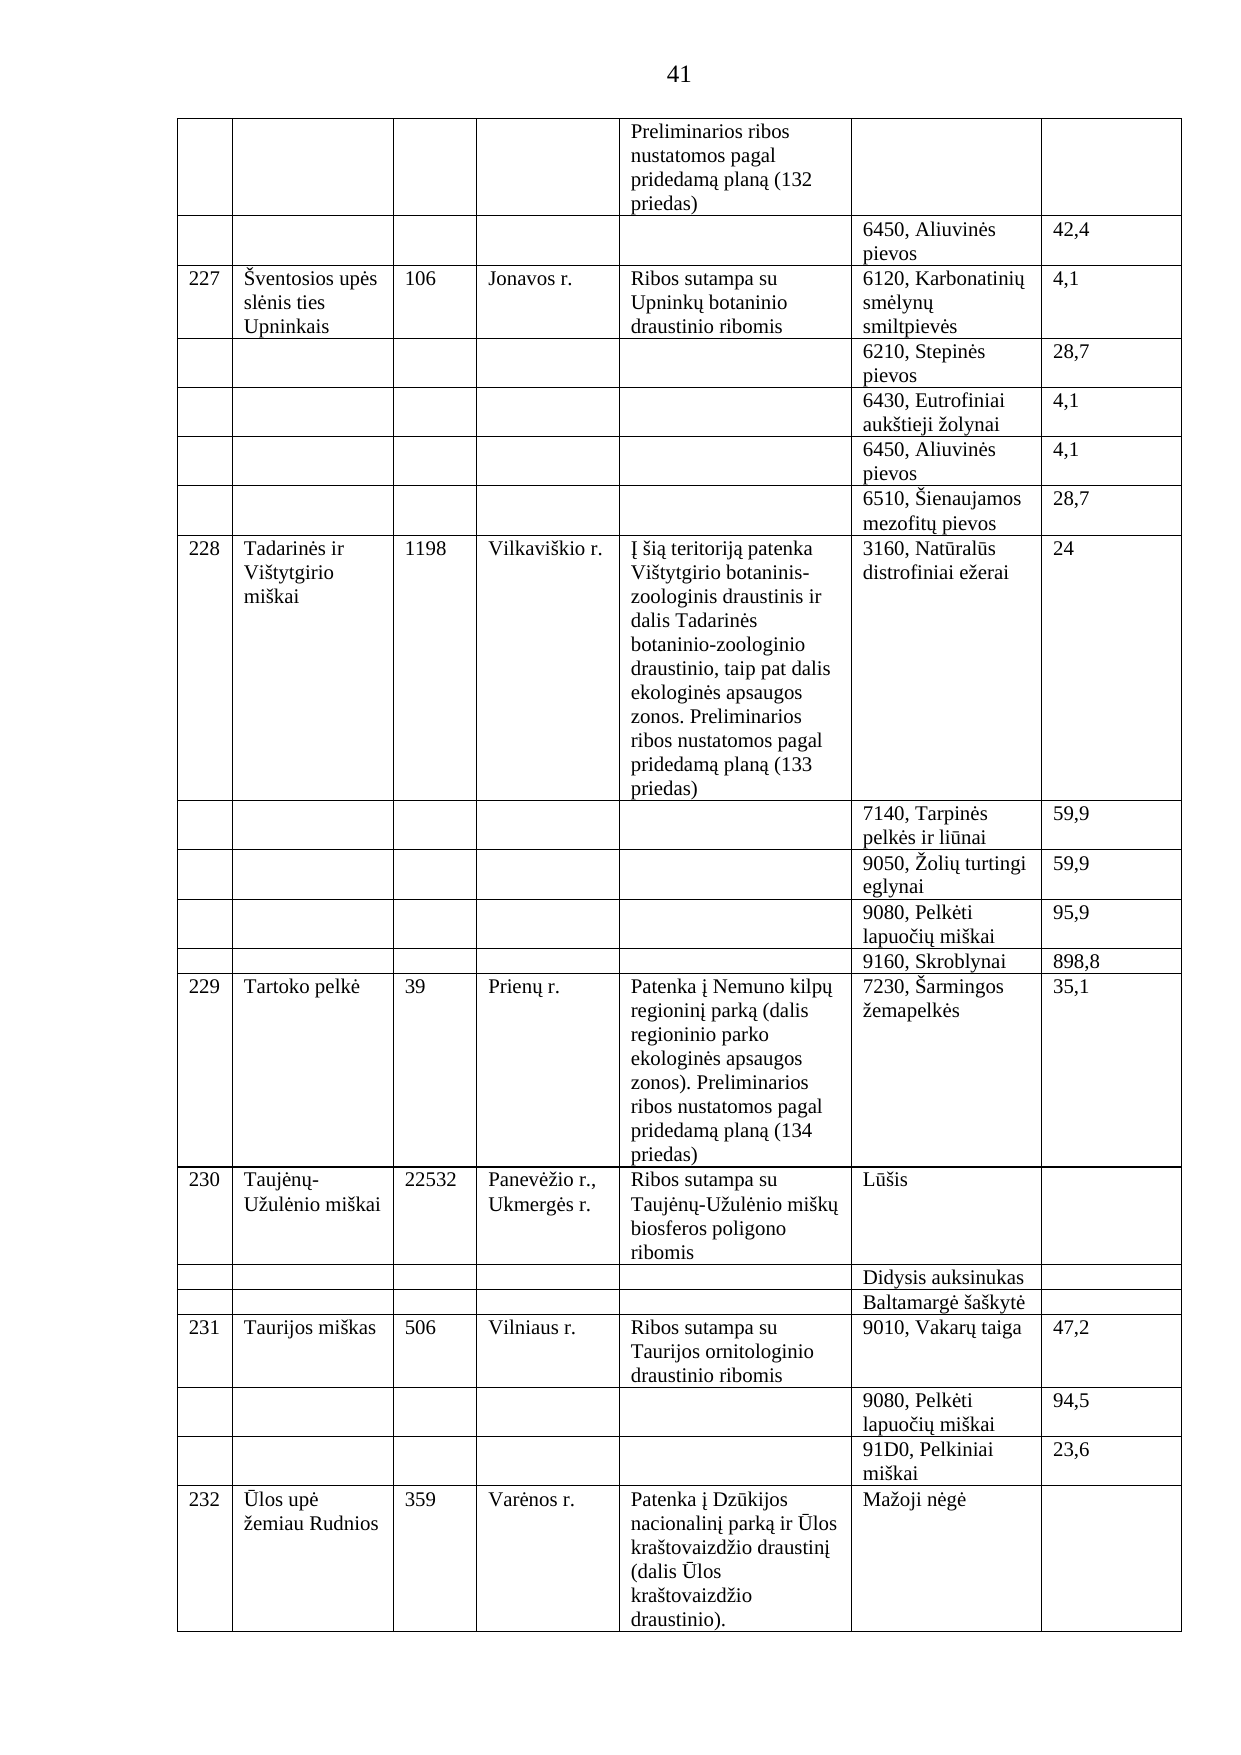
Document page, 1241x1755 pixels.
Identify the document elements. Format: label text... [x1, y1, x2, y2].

table_cell [620, 900, 851, 948]
table_cell [178, 119, 232, 215]
table_cell [178, 900, 232, 948]
table_cell [178, 1265, 232, 1289]
table_cell [233, 437, 393, 485]
table_cell 6120, Karbonatinių smėlynų smiltpievės [852, 266, 1041, 338]
table_cell [233, 801, 393, 849]
table_cell 231 [178, 1315, 232, 1387]
table_cell 228 [178, 536, 232, 800]
table_cell [477, 1437, 619, 1485]
table_cell [1042, 1486, 1181, 1631]
table_cell 506 [394, 1315, 476, 1387]
table_cell 4,1 [1042, 388, 1181, 436]
table_cell 232 [178, 1486, 232, 1631]
table_cell [233, 216, 393, 264]
table_cell [477, 339, 619, 387]
table_cell [477, 801, 619, 849]
table_cell 24 [1042, 536, 1181, 800]
table_cell Ribos sutampa su Taurijos ornitologinio draustinio ribomis [620, 1315, 851, 1387]
table_cell [620, 437, 851, 485]
table_cell [233, 1290, 393, 1314]
table_cell 359 [394, 1486, 476, 1631]
table_cell [620, 850, 851, 898]
table_cell [620, 388, 851, 436]
table_cell Patenka į Nemuno kilpų regioninį parką (dalis regioninio parko ekologinės apsaugos zonos). Preliminarios ribos nustatomos pagal pridedamą planą (134 priedas) [620, 974, 851, 1166]
table_cell [178, 437, 232, 485]
table_cell [620, 801, 851, 849]
table_cell 47,2 [1042, 1315, 1181, 1387]
table_cell [620, 1290, 851, 1314]
table_cell [233, 388, 393, 436]
table_cell 6450, Aliuvinės pievos [852, 216, 1041, 264]
table_cell [394, 388, 476, 436]
table_cell 6210, Stepinės pievos [852, 339, 1041, 387]
table_cell [852, 119, 1041, 215]
table_cell [394, 1265, 476, 1289]
table_cell 39 [394, 974, 476, 1166]
table_cell [477, 119, 619, 215]
table_cell [394, 949, 476, 973]
table_cell 9010, Vakarų taiga [852, 1315, 1041, 1387]
table_cell [477, 1388, 619, 1436]
table_cell Tadarinės ir Vištytgirio miškai [233, 536, 393, 800]
table_cell [394, 216, 476, 264]
table_cell [477, 900, 619, 948]
table_cell Lūšis [852, 1168, 1041, 1264]
table_cell [620, 486, 851, 534]
table_cell 9160, Skroblynai [852, 949, 1041, 973]
table_cell [477, 437, 619, 485]
table_cell 106 [394, 266, 476, 338]
table_cell [477, 850, 619, 898]
table_cell [477, 1265, 619, 1289]
table_cell [394, 900, 476, 948]
table_cell [477, 949, 619, 973]
table_cell 9080, Pelkėti lapuočių miškai [852, 1388, 1041, 1436]
table_cell Jonavos r. [477, 266, 619, 338]
table_cell [1042, 1290, 1181, 1314]
table_cell [620, 1265, 851, 1289]
table_cell [233, 339, 393, 387]
table_cell Vilniaus r. [477, 1315, 619, 1387]
table_cell [394, 1290, 476, 1314]
table_cell 9050, Žolių turtingi eglynai [852, 850, 1041, 898]
table_cell 42,4 [1042, 216, 1181, 264]
table_cell 227 [178, 266, 232, 338]
table_cell [233, 1388, 393, 1436]
table_cell 6430, Eutrofiniai aukštieji žolynai [852, 388, 1041, 436]
table_cell Vilkaviškio r. [477, 536, 619, 800]
table_cell 35,1 [1042, 974, 1181, 1166]
table_cell [233, 486, 393, 534]
table_cell [178, 850, 232, 898]
table_cell [178, 486, 232, 534]
table_cell [477, 1290, 619, 1314]
table_cell Taurijos miškas [233, 1315, 393, 1387]
table_cell [394, 850, 476, 898]
table_cell Ribos sutampa su Taujėnų-Užulėnio miškų biosferos poligono ribomis [620, 1168, 851, 1264]
table_cell [477, 388, 619, 436]
table_cell 91D0, Pelkiniai miškai [852, 1437, 1041, 1485]
table_cell Didysis auksinukas [852, 1265, 1041, 1289]
table_cell 4,1 [1042, 437, 1181, 485]
table_cell Varėnos r. [477, 1486, 619, 1631]
table_cell [178, 216, 232, 264]
table_cell Preliminarios ribos nustatomos pagal pridedamą planą (132 priedas) [620, 119, 851, 215]
table_cell [620, 339, 851, 387]
table_cell [233, 119, 393, 215]
table_cell 9080, Pelkėti lapuočių miškai [852, 900, 1041, 948]
table_cell 229 [178, 974, 232, 1166]
table_cell [477, 486, 619, 534]
table_cell [178, 1388, 232, 1436]
table_cell [1042, 119, 1181, 215]
table_cell [178, 949, 232, 973]
table_cell 23,6 [1042, 1437, 1181, 1485]
table_cell Prienų r. [477, 974, 619, 1166]
table_cell [394, 1388, 476, 1436]
table_cell [394, 1437, 476, 1485]
table_cell Ribos sutampa su Upninkų botaninio draustinio ribomis [620, 266, 851, 338]
table_cell 6510, Šienaujamos mezofitų pievos [852, 486, 1041, 534]
table_cell [394, 486, 476, 534]
table_cell [394, 339, 476, 387]
table_cell 3160, Natūralūs distrofiniai ežerai [852, 536, 1041, 800]
table_cell [1042, 1168, 1181, 1264]
table_cell 94,5 [1042, 1388, 1181, 1436]
table_cell Tartoko pelkė [233, 974, 393, 1166]
table_cell Mažoji nėgė [852, 1486, 1041, 1631]
table_cell [178, 801, 232, 849]
table_cell [178, 339, 232, 387]
table_cell [233, 949, 393, 973]
table_cell [394, 437, 476, 485]
table_cell 28,7 [1042, 339, 1181, 387]
table_cell 95,9 [1042, 900, 1181, 948]
table_cell 59,9 [1042, 801, 1181, 849]
table_cell 6450, Aliuvinės pievos [852, 437, 1041, 485]
table_cell 4,1 [1042, 266, 1181, 338]
table_cell Taujėnų-Užulėnio miškai [233, 1168, 393, 1264]
table_cell [620, 216, 851, 264]
table_cell [477, 216, 619, 264]
table_cell Panevėžio r., Ukmergės r. [477, 1168, 619, 1264]
table_cell 230 [178, 1168, 232, 1264]
table_cell [394, 801, 476, 849]
table_cell Patenka į Dzūkijos nacionalinį parką ir Ūlos kraštovaizdžio draustinį (dalis Ūlos kraštovaizdžio draustinio). [620, 1486, 851, 1631]
table_cell [1042, 1265, 1181, 1289]
table_cell 1198 [394, 536, 476, 800]
table_cell [233, 900, 393, 948]
table_cell [620, 949, 851, 973]
table_cell 28,7 [1042, 486, 1181, 534]
table_cell Ūlos upė žemiau Rudnios [233, 1486, 393, 1631]
table_cell [178, 1290, 232, 1314]
table_cell [620, 1388, 851, 1436]
table_cell Baltamargė šaškytė [852, 1290, 1041, 1314]
table_cell 898,8 [1042, 949, 1181, 973]
table_cell 59,9 [1042, 850, 1181, 898]
table_cell [233, 1265, 393, 1289]
table_cell 22532 [394, 1168, 476, 1264]
table_cell Į šią teritoriją patenka Vištytgirio botaninis-zoologinis draustinis ir dalis Tadarinės botaninio-zoologinio draustinio, taip pat dalis ekologinės apsaugos zonos. Preliminarios ribos nustatomos pagal pridedamą planą (133 priedas) [620, 536, 851, 800]
table_cell 7140, Tarpinės pelkės ir liūnai [852, 801, 1041, 849]
table_cell [233, 1437, 393, 1485]
table_cell [178, 388, 232, 436]
table_cell [620, 1437, 851, 1485]
table_cell Šventosios upės slėnis ties Upninkais [233, 266, 393, 338]
table_cell [178, 1437, 232, 1485]
table_cell [233, 850, 393, 898]
table_cell 7230, Šarmingos žemapelkės [852, 974, 1041, 1166]
table_cell [394, 119, 476, 215]
